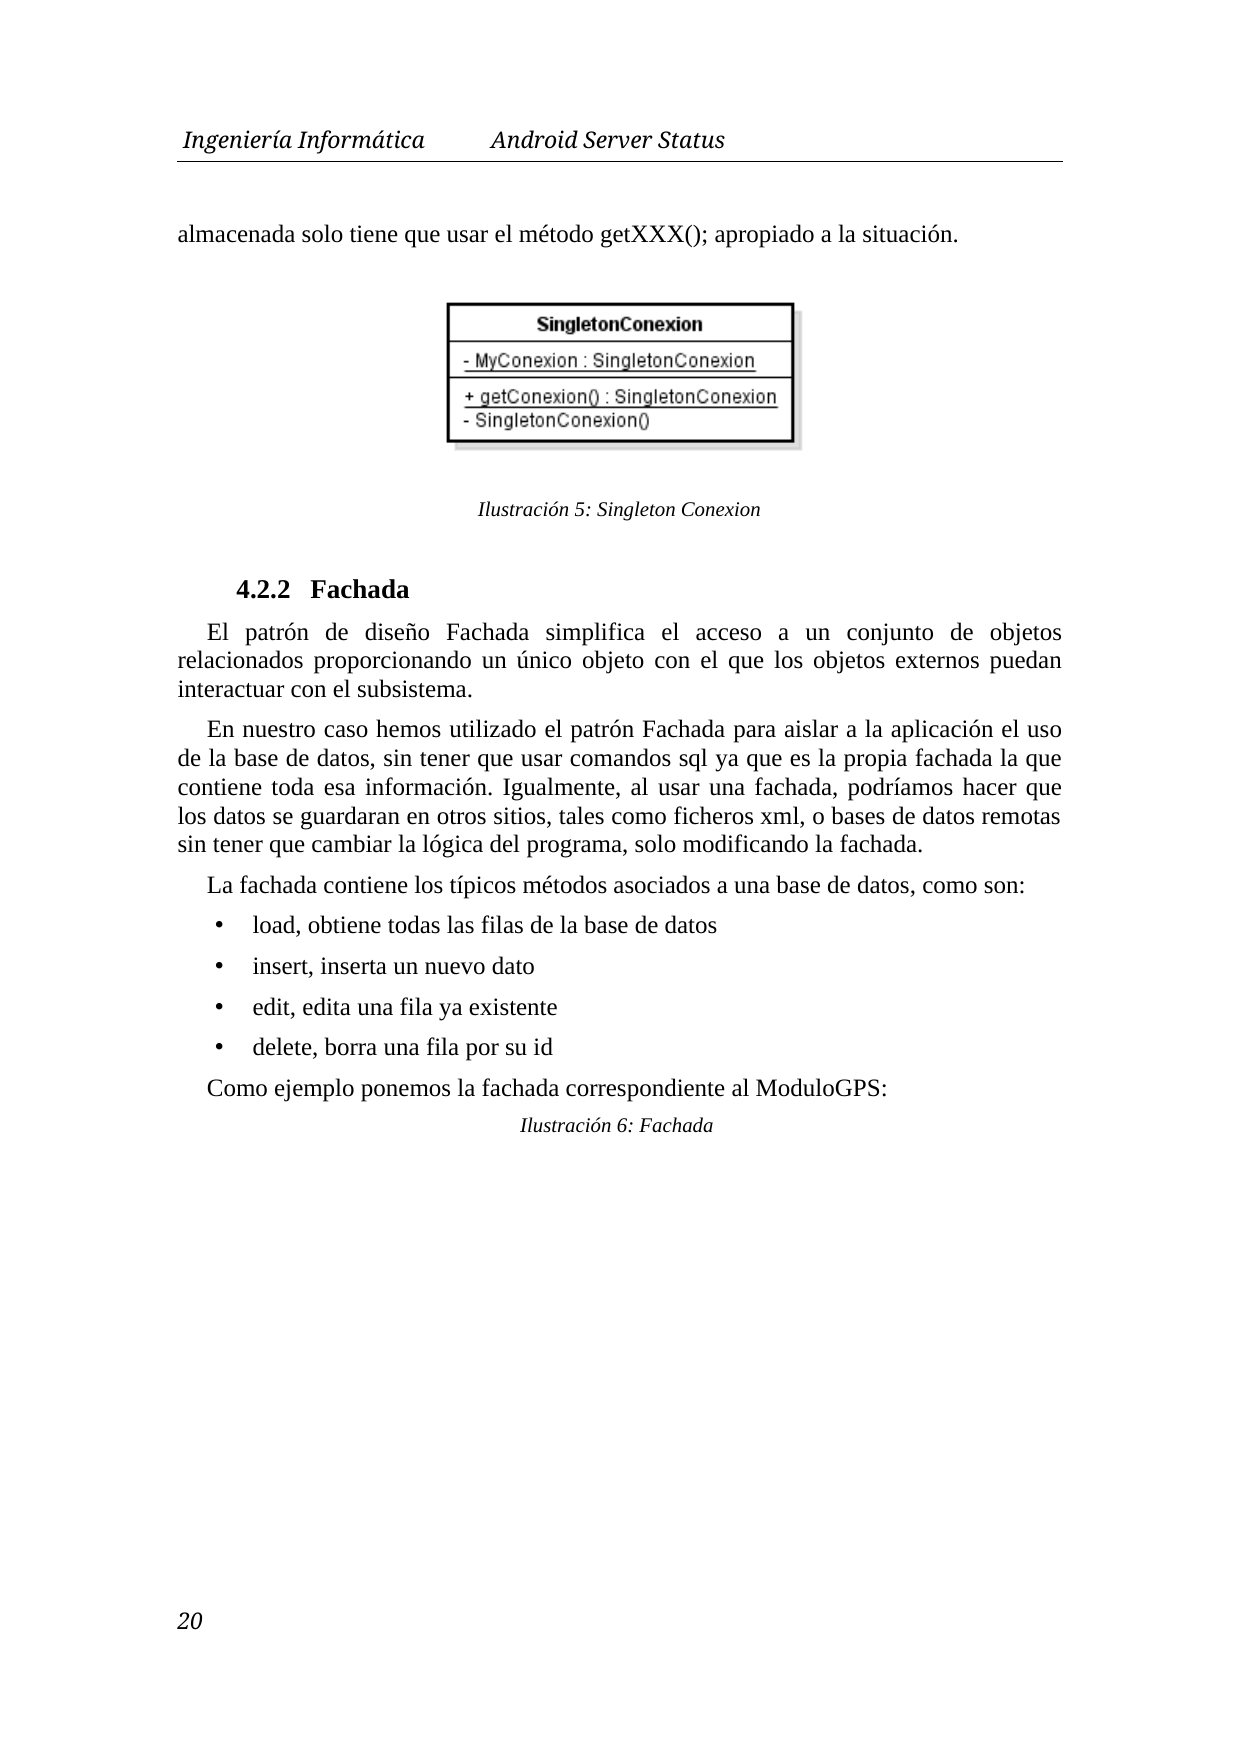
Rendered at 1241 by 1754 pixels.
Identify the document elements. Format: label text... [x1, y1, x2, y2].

list load, obtiene todas las filas de la base de datos [215, 911, 1063, 939]
list delete, borra una fila por su id [215, 1032, 1063, 1061]
text La fachada contiene los típicos métodos asociados a una base de datos, como son: [177, 870, 1063, 899]
text El patrón de diseño Fachada simplifica el acceso a un conjunto de objetos relacionados proporcionando un único objeto con el que los objetos externos puedan interactuar con el subsistema. [177, 617, 1063, 703]
list edit, edita una fila ya existente [215, 992, 1063, 1020]
list insert, inserta un nuevo dato [215, 951, 1063, 980]
subtitle Fachada [236, 574, 1004, 605]
text almacenada solo tiene que usar el método getXXX(); apropiado a la situación. [177, 219, 1063, 248]
text En nuestro caso hemos utilizado el patrón Fachada para aislar a la aplicación el uso de la base de datos, sin tener que usar comandos sql ya que es la propia fachada la que contiene toda esa información. Igualmente, al usar una fachada, podríamos hacer que los datos se guardaran en otros sitios, tales como ficheros xml, o bases de datos remotas sin tener que cambiar la lógica del programa, solo modificando la fachada. [177, 714, 1063, 858]
picture [400, 259, 840, 498]
text Ilustración 6: Fachada [177, 1113, 1063, 1137]
text Ilustración 5: Singleton Conexion [401, 498, 840, 521]
text Como ejemplo ponemos la fachada correspondiente al ModuloGPS: [177, 1073, 1063, 1101]
